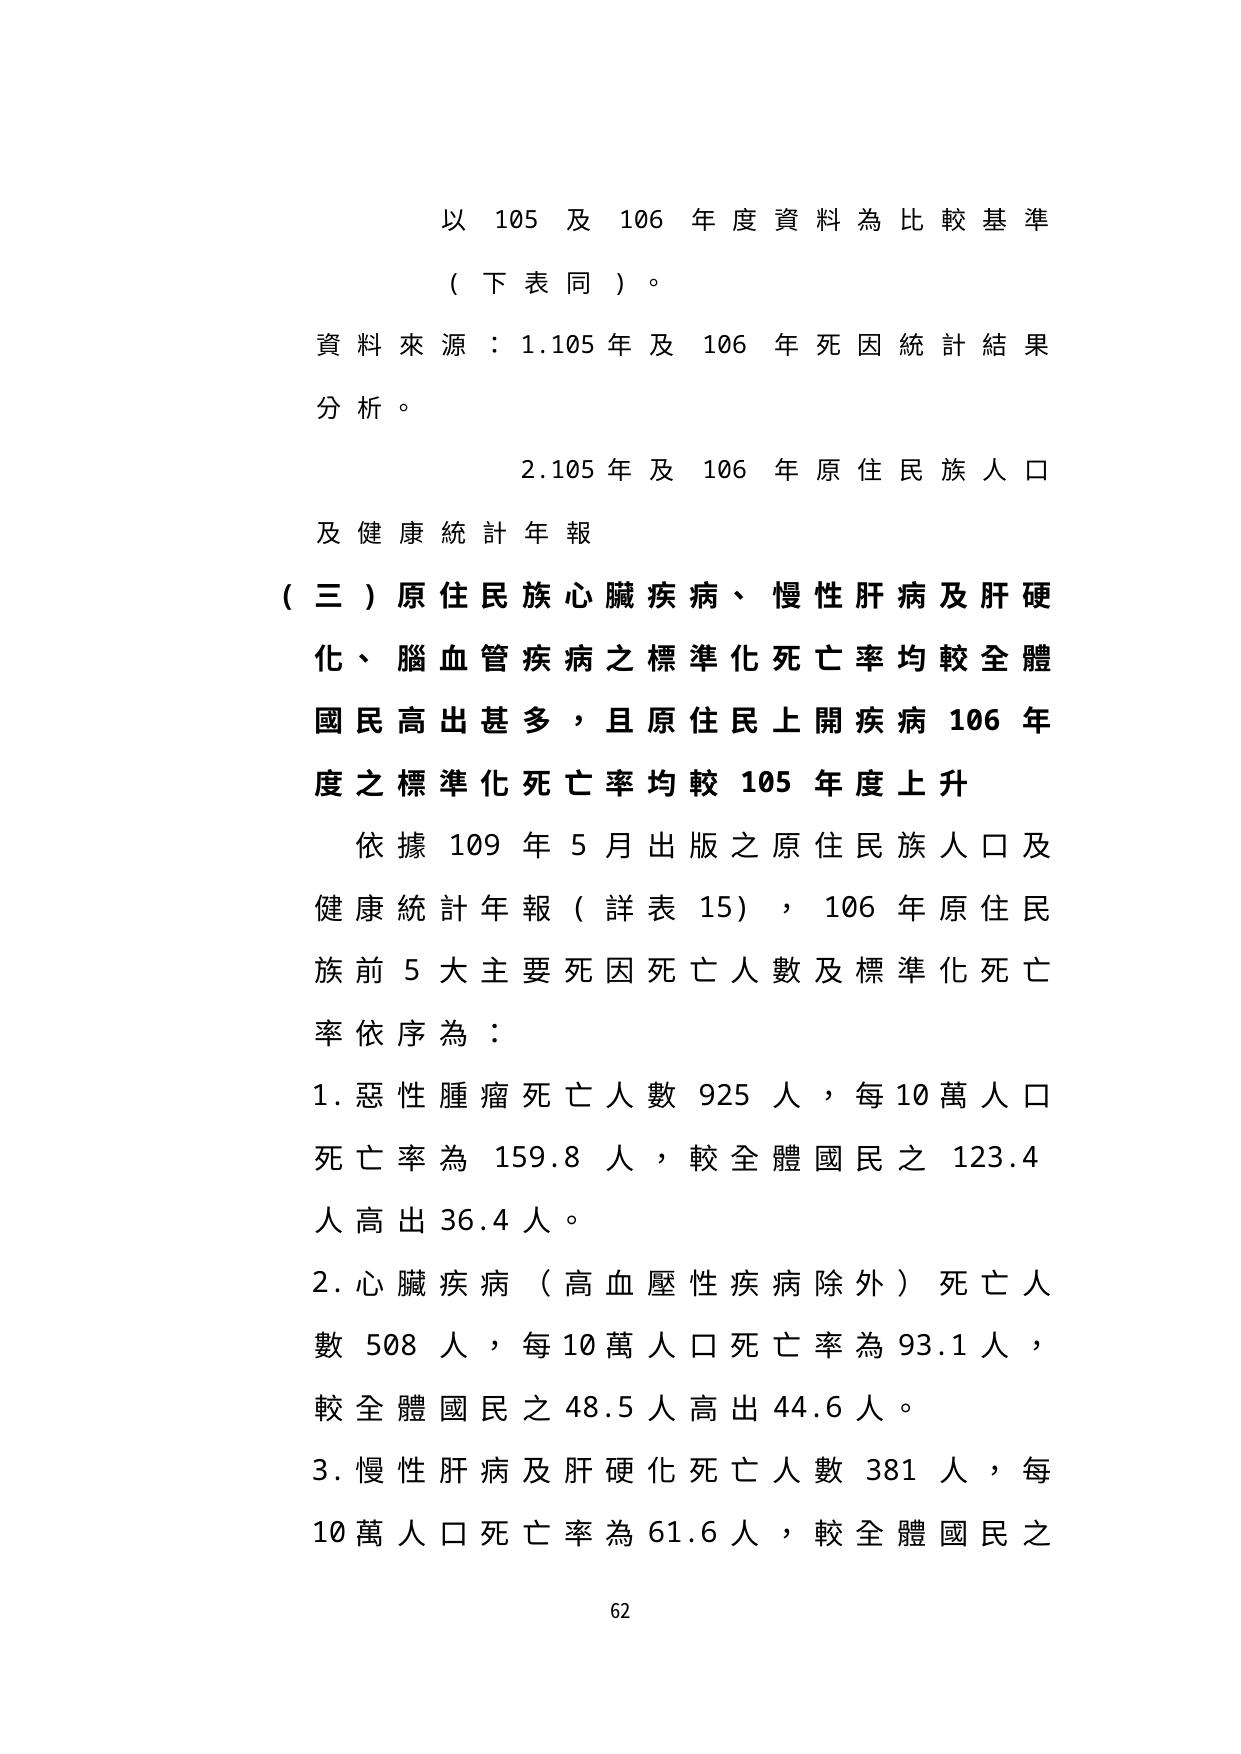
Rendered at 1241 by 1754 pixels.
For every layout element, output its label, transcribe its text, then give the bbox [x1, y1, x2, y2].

text 資料來源：1.105年及106年死因統計結果分析。 [271, 302, 1058, 427]
text 3.慢性肝病及肝硬化死亡人數381人，每10萬人口死亡率為61.6人，較全體國民之 [271, 1427, 1058, 1552]
text 2.心臟疾病（高血壓性疾病除外）死亡人數508人，每10萬人口死亡率為93.1人，較全體國民之48.5人高出44.6人。 [271, 1240, 1058, 1427]
text 依據109年5月出版之原住民族人口及健康統計年報(詳表15)，106年原住民族前5大主要死因死亡人數及標準化死亡率依序為： [271, 802, 1058, 1052]
text (三)原住民族心臟疾病、慢性肝病及肝硬化、腦血管疾病之標準化死亡率均較全體國民高出甚多，且原住民上開疾病106年度之標準化死亡率均較105年度上升 [242, 552, 1058, 802]
text 以105及106年度資料為比較基準(下表同)。 [271, 177, 1058, 302]
text 1.惡性腫瘤死亡人數925人，每10萬人口死亡率為159.8人，較全體國民之123.4人高出36.4人。 [271, 1052, 1058, 1240]
text 2.105年及106年原住民族人口及健康統計年報 [271, 427, 1058, 552]
